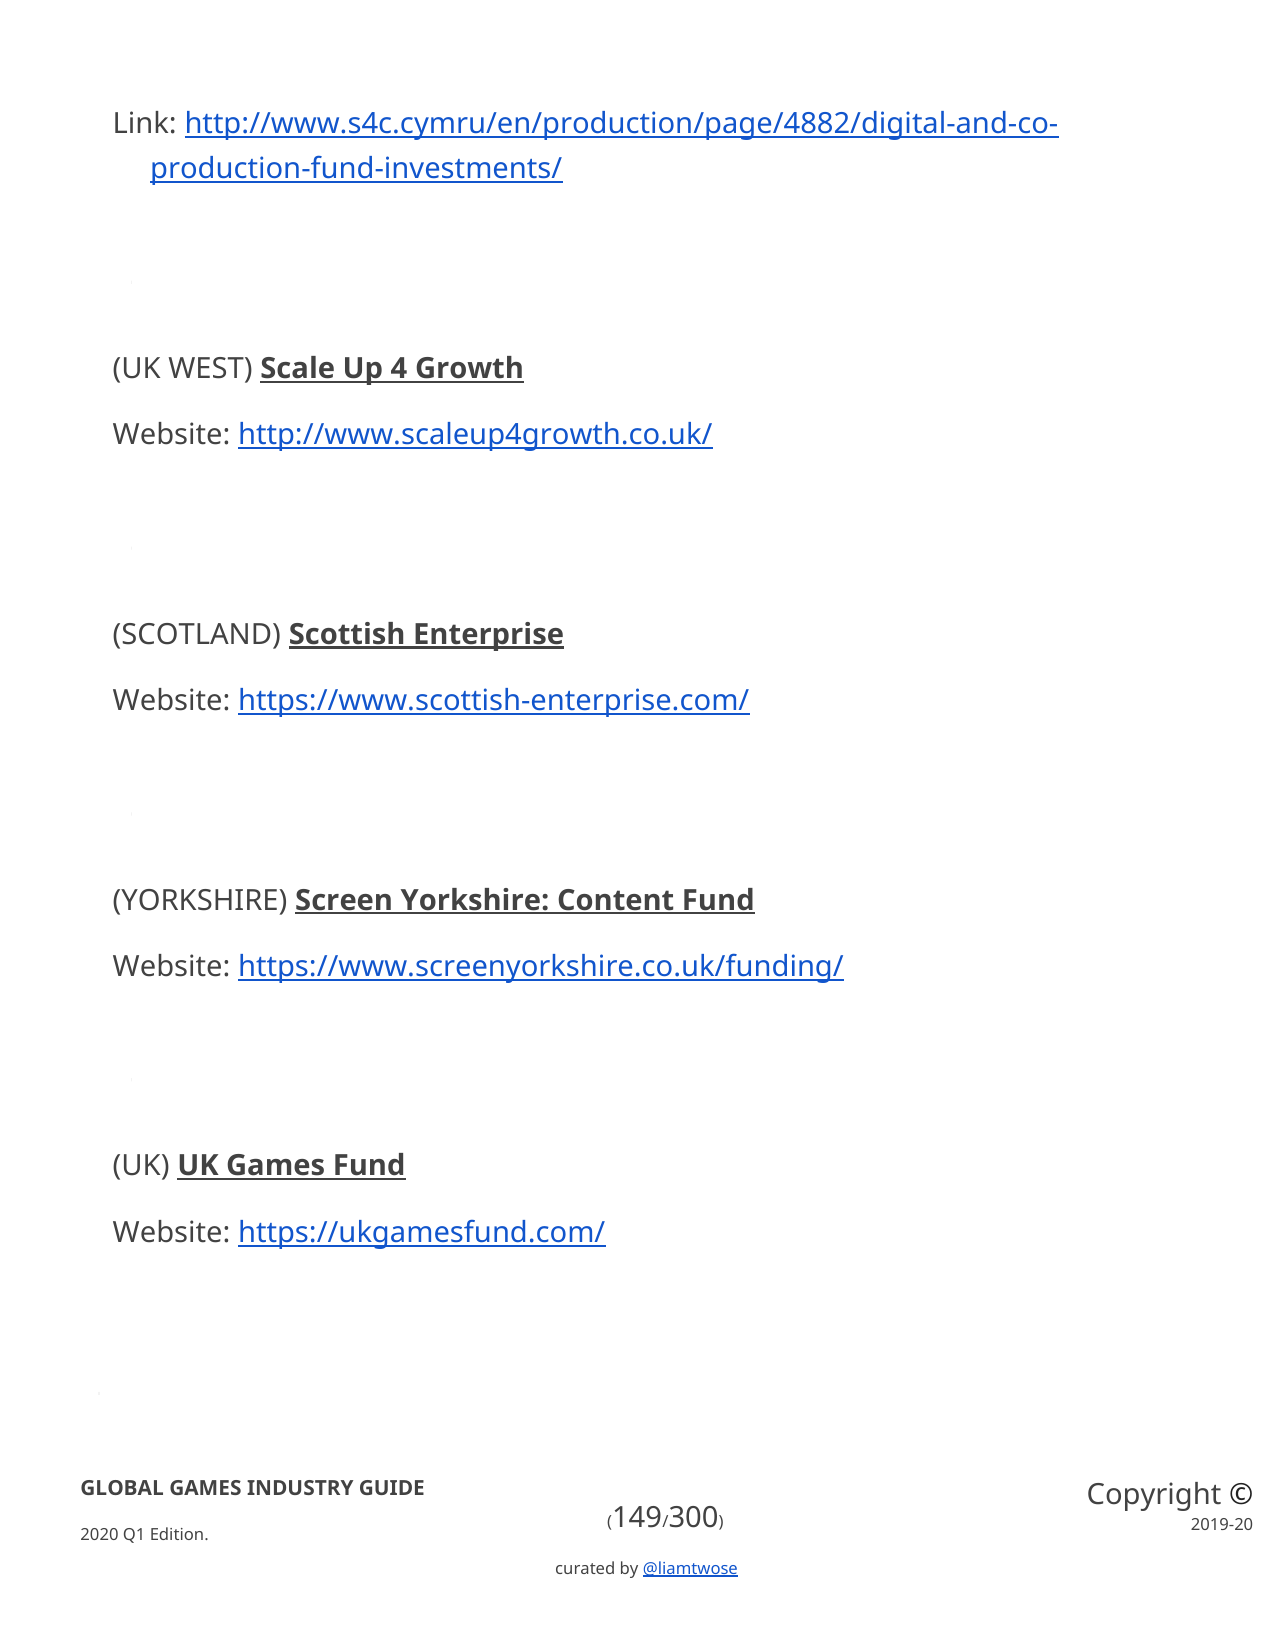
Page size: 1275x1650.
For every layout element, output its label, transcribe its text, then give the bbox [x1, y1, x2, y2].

text Website: https://ukgamesfund.com/ [112, 1211, 1200, 1251]
text (SCOTLAND) Scottish Enterprise [112, 613, 1200, 653]
text Website: http://www.scaleup4growth.co.uk/ [112, 414, 1200, 453]
text (UK) UK Games Fund [112, 1145, 1200, 1184]
text Website: https://www.screenyorkshire.co.uk/funding/ [112, 945, 1200, 985]
text (UK WEST) Scale Up 4 Growth [112, 347, 1200, 387]
text (YORKSHIRE) Screen Yorkshire: Content Fund [112, 879, 1200, 918]
text Website: https://www.scottish-enterprise.com/ [112, 679, 1200, 719]
text Link: http://www.s4c.cymru/en/production/page/4882/digital-and-co-production-fund-investments/ [112, 102, 1200, 187]
